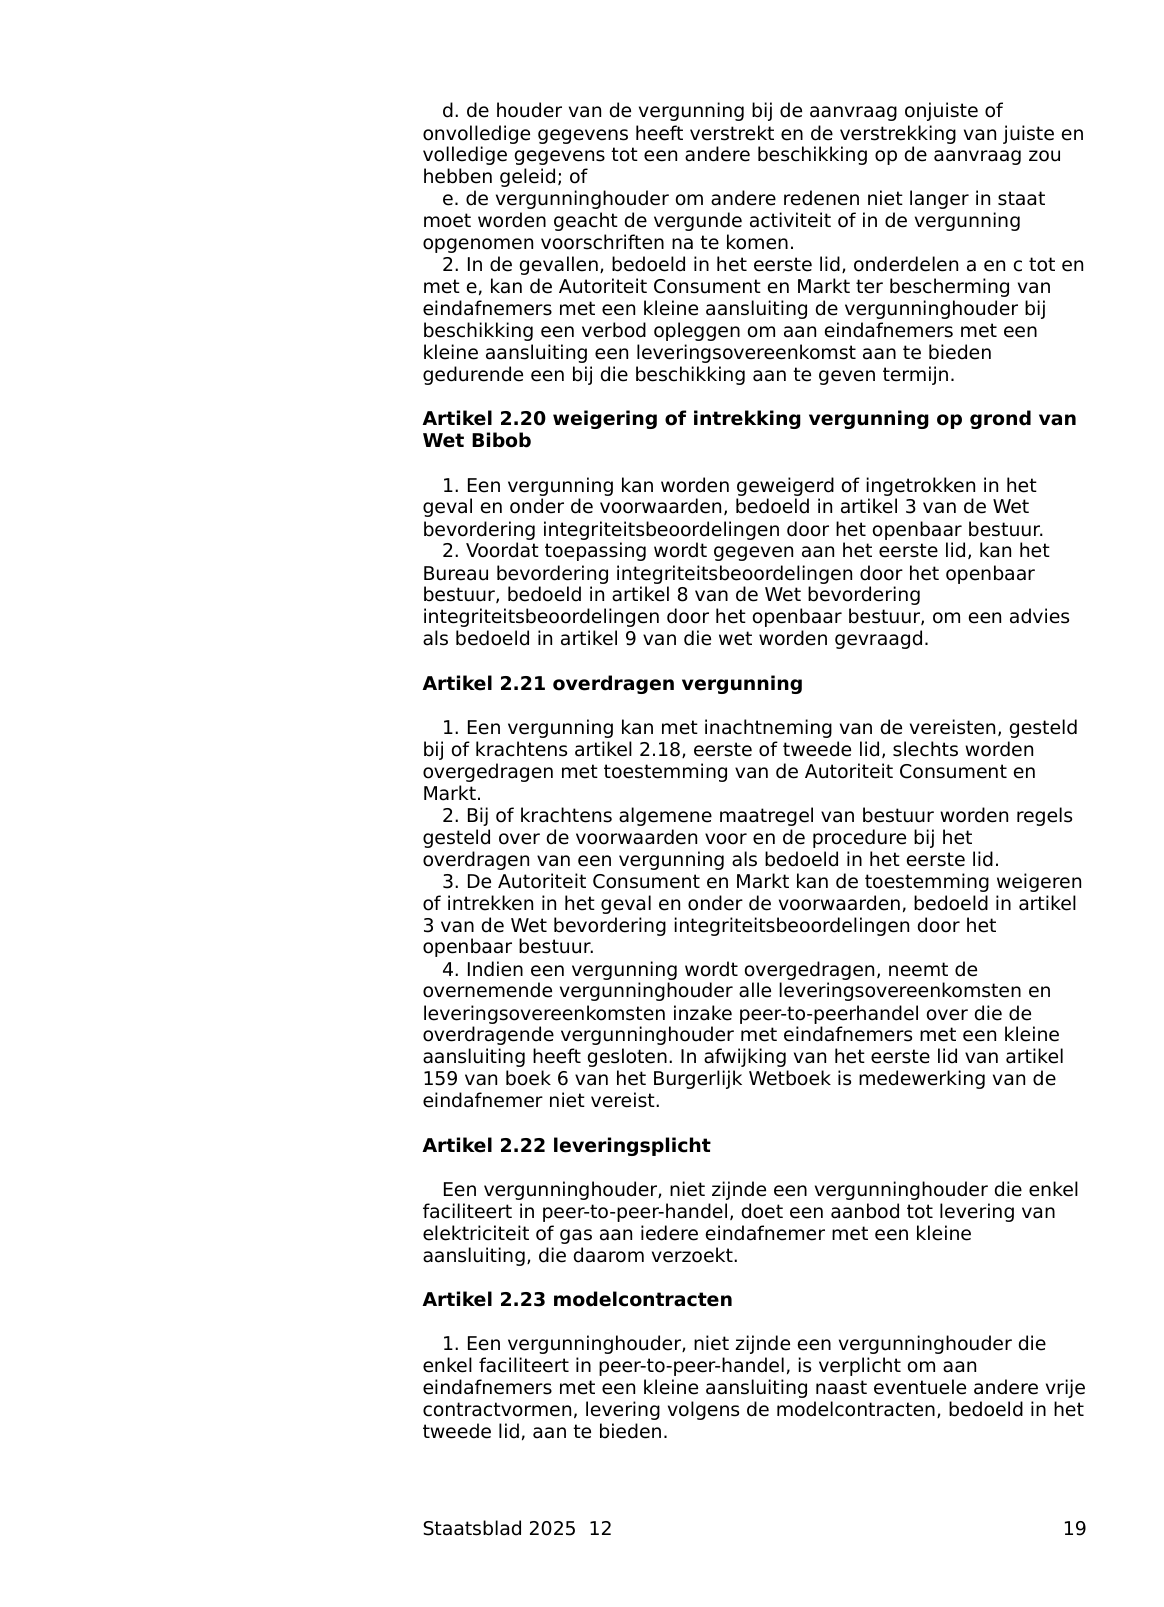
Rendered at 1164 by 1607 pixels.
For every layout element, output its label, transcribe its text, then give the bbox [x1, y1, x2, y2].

subtitle Artikel 2.20 weigering of intrekking vergunning op grond van Wet Bibob [422, 408, 1087, 452]
text e. de vergunninghouder om andere redenen niet langer in staat moet worden geacht de vergunde activiteit of in de vergunning opgenomen voorschriften na te komen. [422, 188, 1087, 254]
subtitle Artikel 2.21 overdragen vergunning [422, 672, 1087, 694]
subtitle Artikel 2.23 modelcontracten [422, 1289, 1087, 1311]
text 1. Een vergunninghouder, niet zijnde een vergunninghouder die enkel faciliteert in peer-to-peer-handel, is verplicht om aan eindafnemers met een kleine aansluiting naast eventuele andere vrije contractvormen, levering volgens de modelcontracten, bedoeld in het tweede lid, aan te bieden. [422, 1333, 1087, 1443]
text 2. Voordat toepassing wordt gegeven aan het eerste lid, kan het Bureau bevordering integriteitsbeoordelingen door het openbaar bestuur, bedoeld in artikel 8 van de Wet bevordering integriteitsbeoordelingen door het openbaar bestuur, om een advies als bedoeld in artikel 9 van die wet worden gevraagd. [422, 540, 1087, 650]
text 2. Bij of krachtens algemene maatregel van bestuur worden regels gesteld over de voorwaarden voor en de procedure bij het overdragen van een vergunning als bedoeld in het eerste lid. [422, 804, 1087, 871]
text 1. Een vergunning kan worden geweigerd of ingetrokken in het geval en onder de voorwaarden, bedoeld in artikel 3 van de Wet bevordering integriteitsbeoordelingen door het openbaar bestuur. [422, 474, 1087, 540]
subtitle Artikel 2.22 leveringsplicht [422, 1134, 1087, 1156]
text 1. Een vergunning kan met inachtneming van de vereisten, gesteld bij of krachtens artikel 2.18, eerste of tweede lid, slechts worden overgedragen met toestemming van de Autoriteit Consument en Markt. [422, 717, 1087, 804]
text Een vergunninghouder, niet zijnde een vergunninghouder die enkel faciliteert in peer-to-peer-handel, doet een aanbod tot levering van elektriciteit of gas aan iedere eindafnemer met een kleine aansluiting, die daarom verzoekt. [422, 1179, 1087, 1267]
text d. de houder van de vergunning bij de aanvraag onjuiste of onvolledige gegevens heeft verstrekt en de verstrekking van juiste en volledige gegevens tot een andere beschikking op de aanvraag zou hebben geleid; of [422, 100, 1087, 188]
text 2. In de gevallen, bedoeld in het eerste lid, onderdelen a en c tot en met e, kan de Autoriteit Consument en Markt ter bescherming van eindafnemers met een kleine aansluiting de vergunninghouder bij beschikking een verbod opleggen om aan eindafnemers met een kleine aansluiting een leveringsovereenkomst aan te bieden gedurende een bij die beschikking aan te geven termijn. [422, 254, 1087, 386]
text 4. Indien een vergunning wordt overgedragen, neemt de overnemende vergunninghouder alle leveringsovereenkomsten en leveringsovereenkomsten inzake peer-to-peerhandel over die de overdragende vergunninghouder met eindafnemers met een kleine aansluiting heeft gesloten. In afwijking van het eerste lid van artikel 159 van boek 6 van het Burgerlijk Wetboek is medewerking van de eindafnemer niet vereist. [422, 958, 1087, 1112]
text 3. De Autoriteit Consument en Markt kan de toestemming weigeren of intrekken in het geval en onder de voorwaarden, bedoeld in artikel 3 van de Wet bevordering integriteitsbeoordelingen door het openbaar bestuur. [422, 871, 1087, 958]
